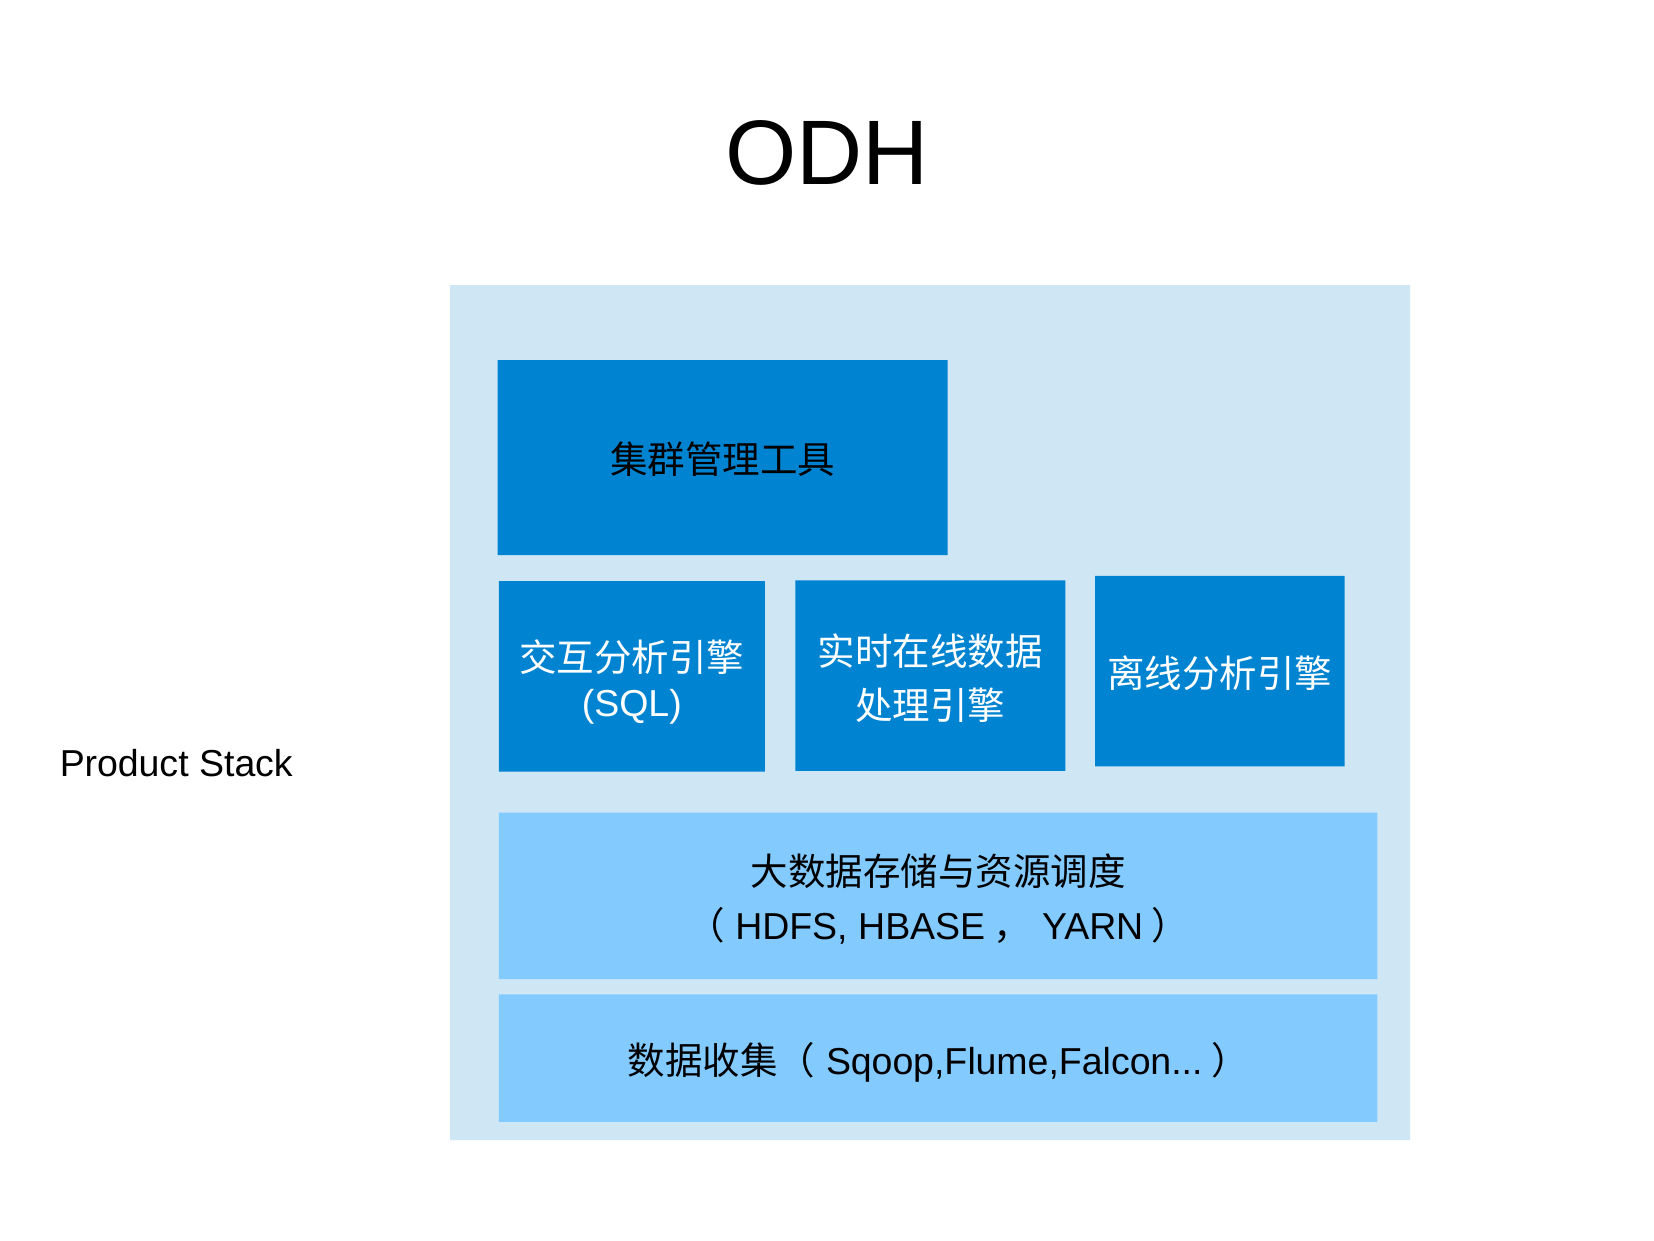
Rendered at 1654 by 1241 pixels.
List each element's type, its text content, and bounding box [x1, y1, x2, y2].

text_box [450, 285, 1411, 1141]
text_box 离线分析引擎 [1095, 575, 1345, 767]
text_box 集群管理工具 [497, 360, 948, 556]
text_box Product Stack [45, 735, 376, 792]
text_box 实时在线数据 处理引擎 [795, 580, 1066, 771]
text_box 交互分析引擎 (SQL) [498, 581, 765, 772]
title ODH [82, 56, 1571, 250]
text_box 数据收集（Sqoop,Flume,Falcon...） [498, 994, 1378, 1122]
text_box 大数据存储与资源调度 （HDFS, HBASE，YARN） [498, 812, 1378, 980]
